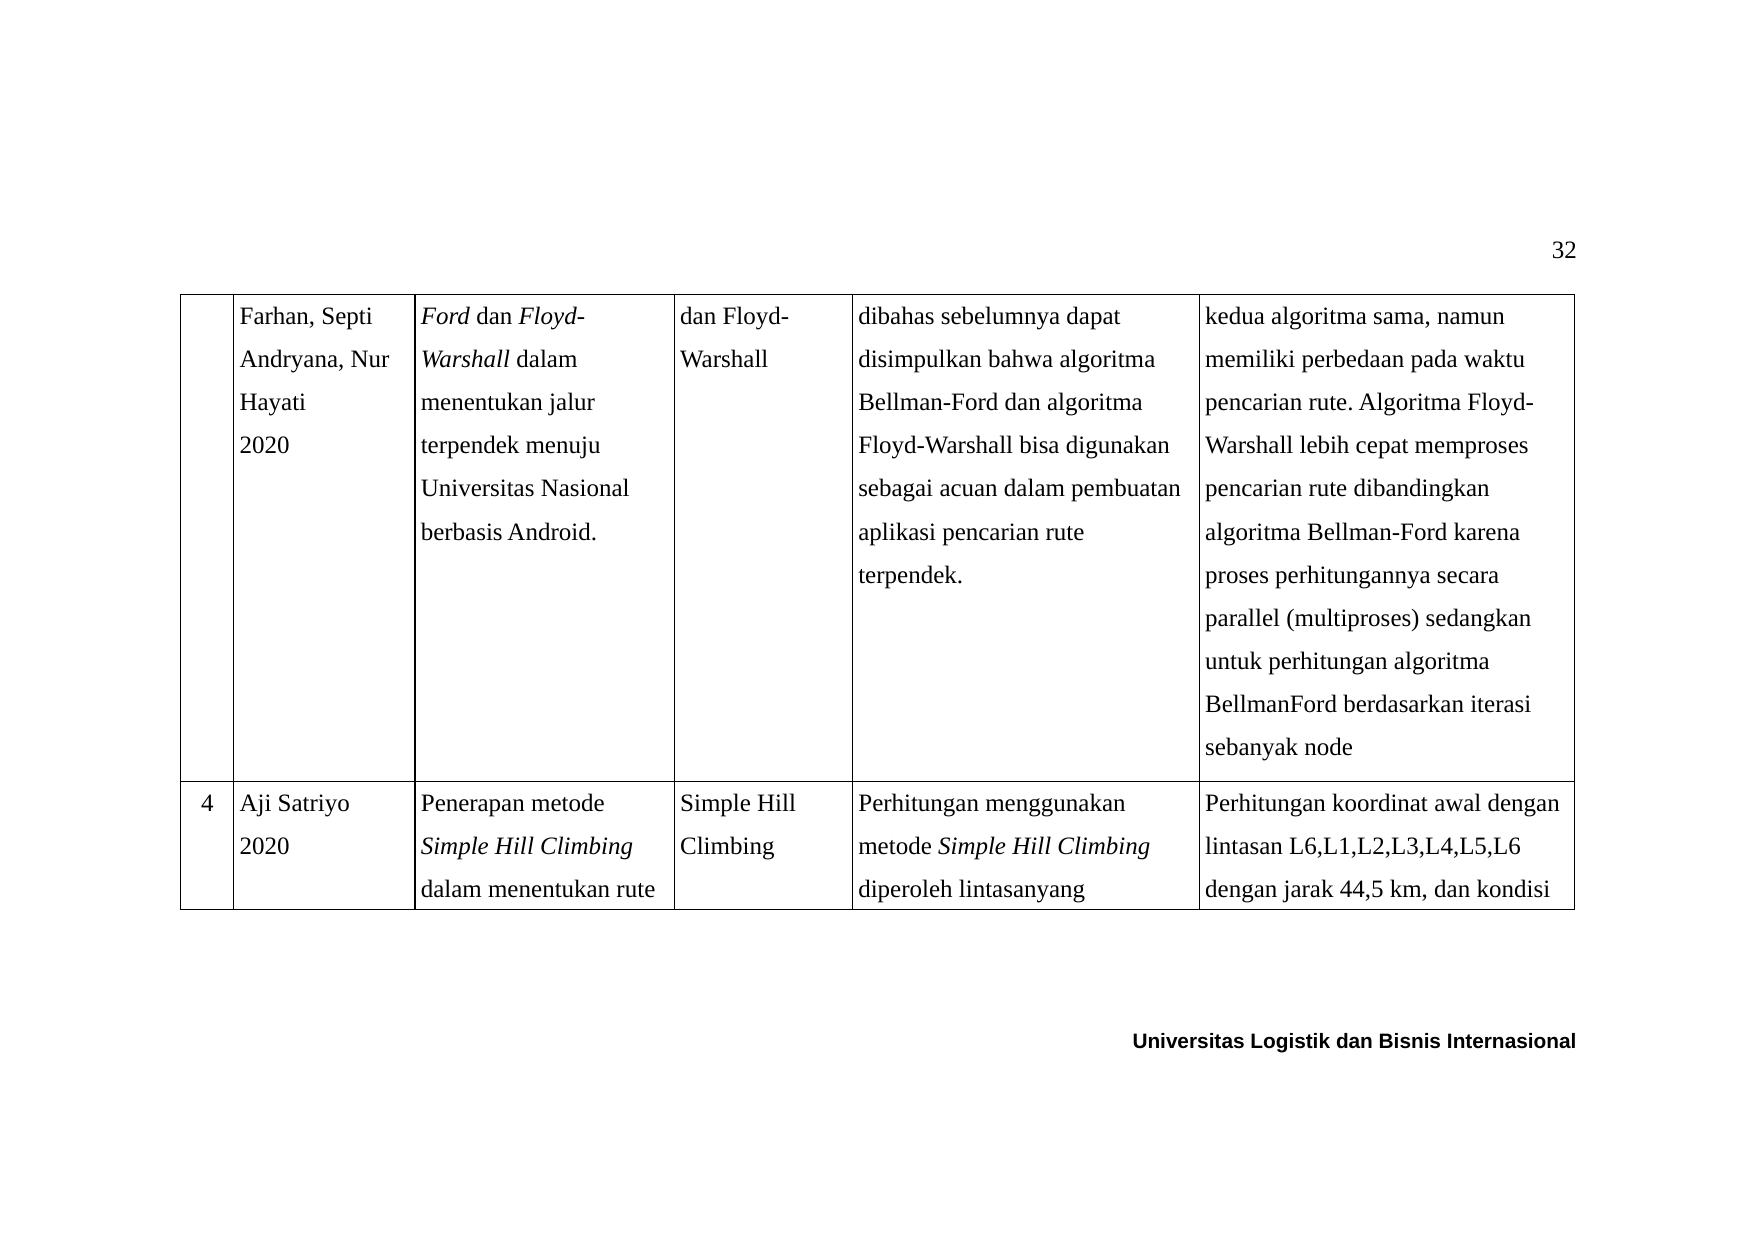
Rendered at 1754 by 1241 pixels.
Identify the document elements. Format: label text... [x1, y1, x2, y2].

table_cell Aji Satriyo 2020 [234, 782, 414, 908]
table_cell dan Floyd-Warshall [675, 295, 852, 781]
table_cell Ford dan Floyd-Warshall dalam menentukan jalur terpendek menuju Universitas Nasional berbasis Android. [416, 295, 674, 781]
table_cell kedua algoritma sama, namun memiliki perbedaan pada waktu pencarian rute. Algoritma Floyd-Warshall lebih cepat memproses pencarian rute dibandingkan algoritma Bellman-Ford karena proses perhitungannya secara parallel (multiproses) sedangkan untuk perhitungan algoritma BellmanFord berdasarkan iterasi sebanyak node [1200, 295, 1574, 781]
table_cell 4 [181, 782, 233, 908]
table_cell Simple Hill Climbing [675, 782, 852, 908]
table_cell Perhitungan koordinat awal dengan lintasan L6,L1,L2,L3,L4,L5,L6 dengan jarak 44,5 km, dan kondisi [1200, 782, 1574, 908]
table_cell [181, 295, 233, 781]
table_cell dibahas sebelumnya dapat disimpulkan bahwa algoritma Bellman-Ford dan algoritma Floyd-Warshall bisa digunakan sebagai acuan dalam pembuatan aplikasi pencarian rute terpendek. [853, 295, 1199, 781]
table_cell Farhan, Septi Andryana, Nur Hayati 2020 [234, 295, 414, 781]
table_cell Perhitungan menggunakan metode Simple Hill Climbing diperoleh lintasanyang [853, 782, 1199, 908]
table_cell Penerapan metode Simple Hill Climbing dalam menentukan rute [416, 782, 674, 908]
